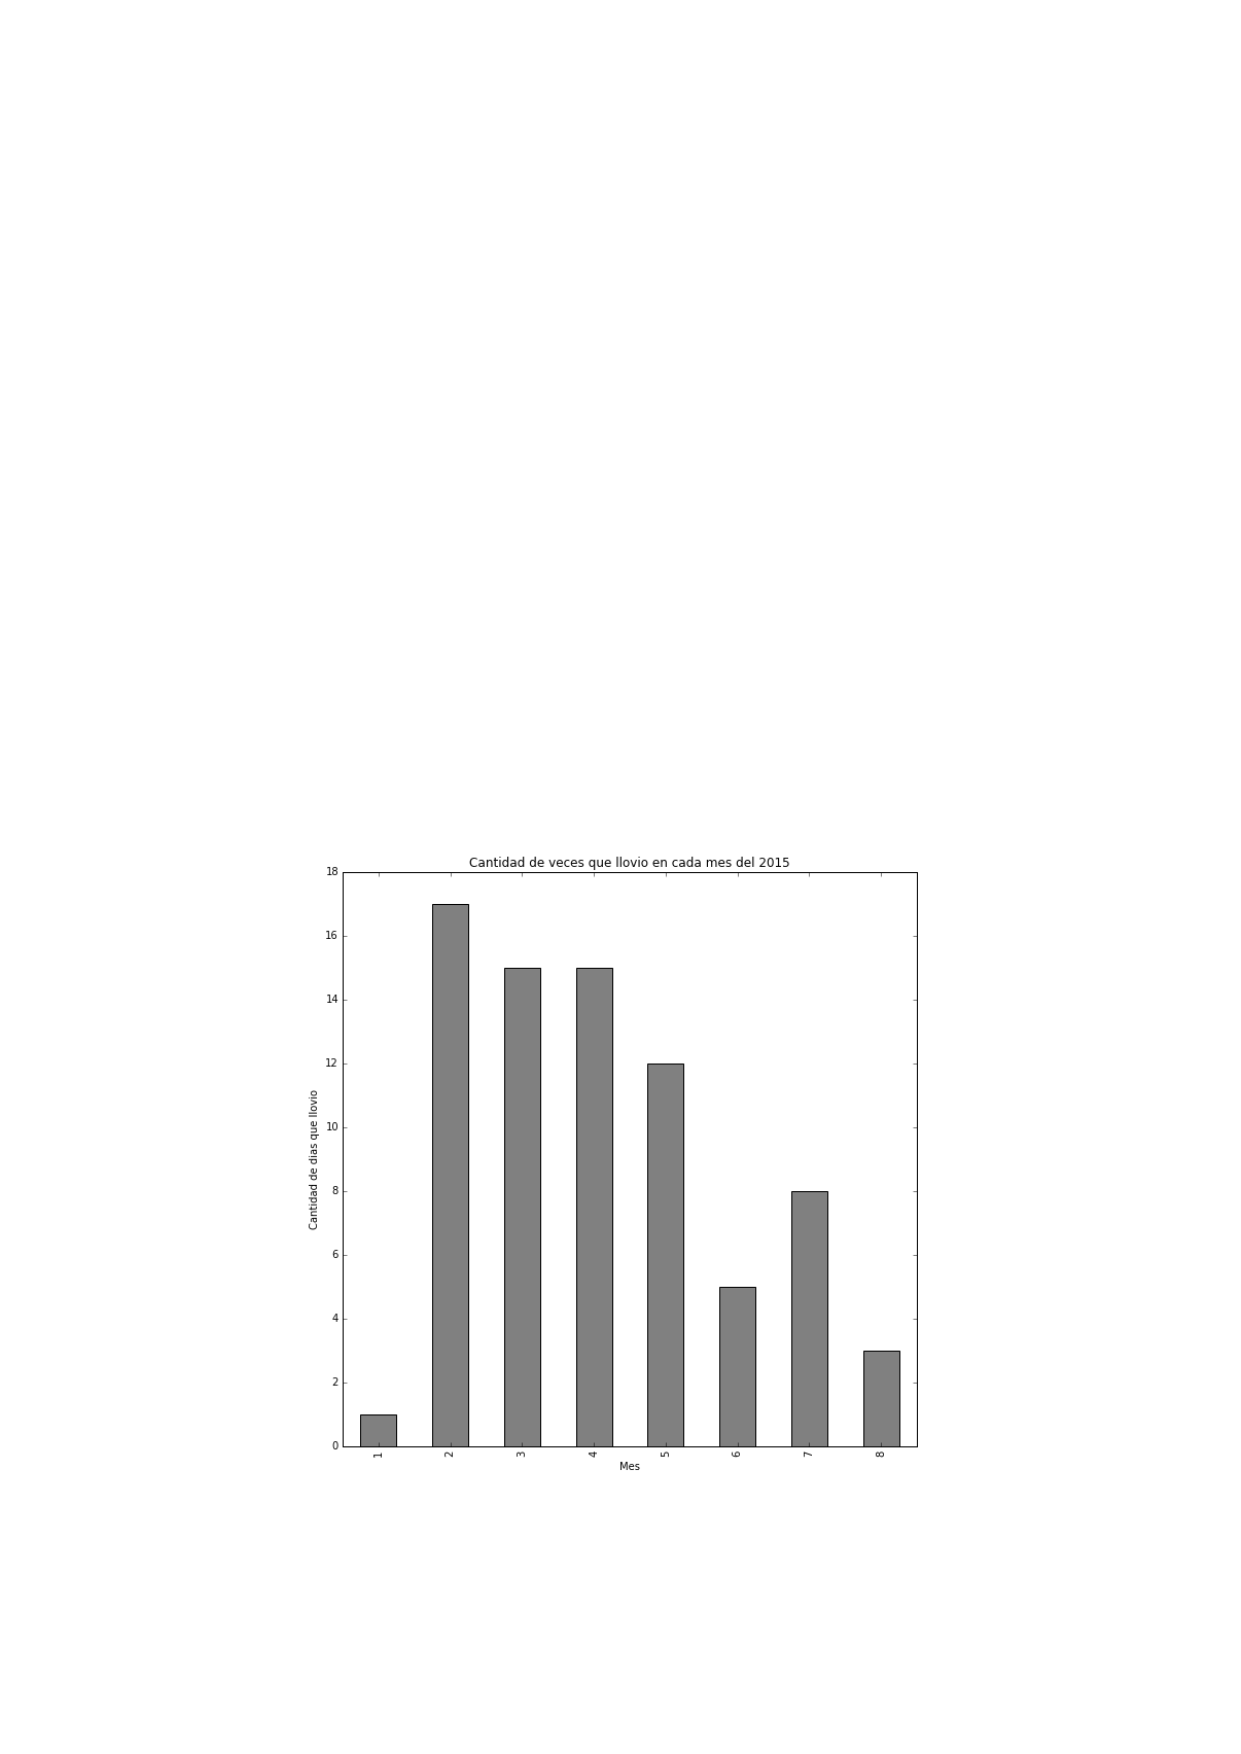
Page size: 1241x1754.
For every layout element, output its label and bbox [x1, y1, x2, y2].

picture [250, 798, 991, 1539]
